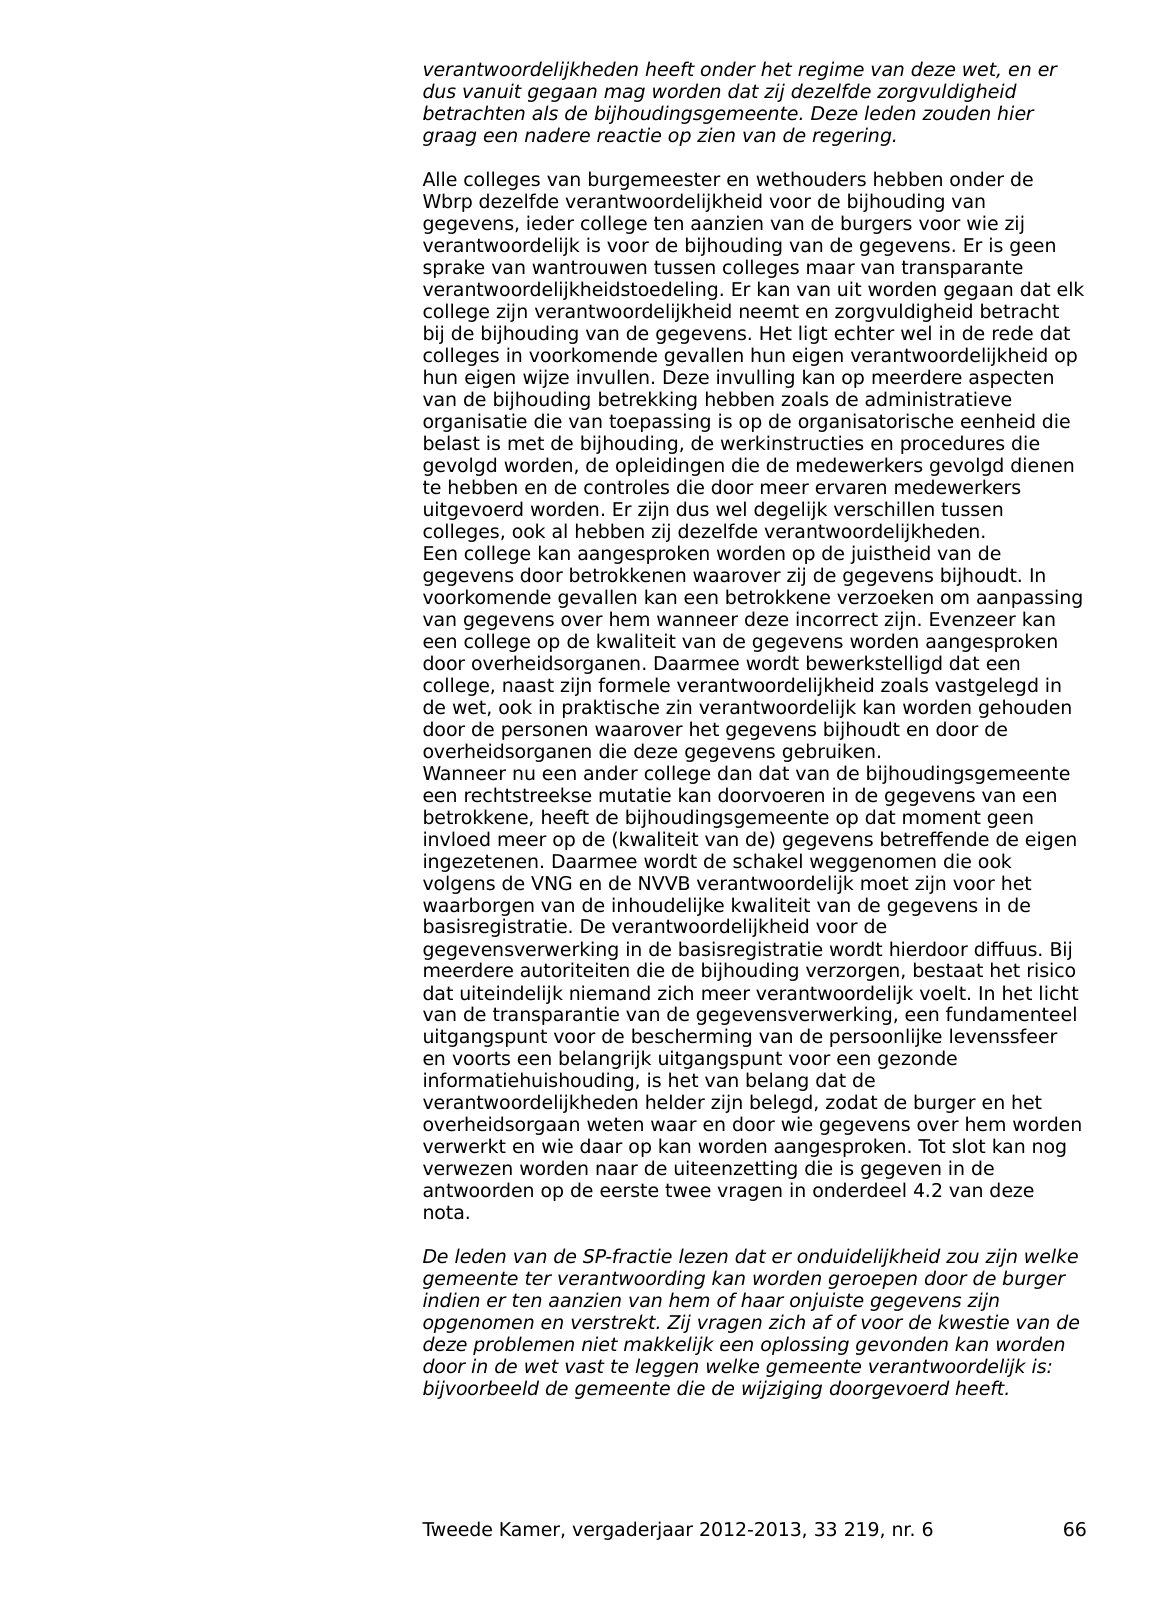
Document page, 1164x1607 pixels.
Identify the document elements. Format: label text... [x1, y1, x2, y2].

text Wanneer nu een ander college dan dat van de bijhoudingsgemeente een rechtstreekse mutatie kan doorvoeren in de gegevens van een betrokkene, heeft de bijhoudingsgemeente op dat moment geen invloed meer op de (kwaliteit van de) gegevens betreffende de eigen ingezetenen. Daarmee wordt de schakel weggenomen die ook volgens de VNG en de NVVB verantwoordelijk moet zijn voor het waarborgen van de inhoudelijke kwaliteit van de gegevens in de basisregistratie. De verantwoordelijkheid voor de gegevensverwerking in de basisregistratie wordt hierdoor diffuus. Bij meerdere autoriteiten die de bijhouding verzorgen, bestaat het risico dat uiteindelijk niemand zich meer verantwoordelijk voelt. In het licht van de transparantie van de gegevensverwerking, een fundamenteel uitgangspunt voor de bescherming van de persoonlijke levenssfeer en voorts een belangrijk uitgangspunt voor een gezonde informatiehuishouding, is het van belang dat de verantwoordelijkheden helder zijn belegd, zodat de burger en het overheidsorgaan weten waar en door wie gegevens over hem worden verwerkt en wie daar op kan worden aangesproken. Tot slot kan nog verwezen worden naar de uiteenzetting die is gegeven in de antwoorden op de eerste twee vragen in onderdeel 4.2 van deze nota. [422, 763, 1087, 1224]
text Alle colleges van burgemeester en wethouders hebben onder de Wbrp dezelfde verantwoordelijkheid voor de bijhouding van gegevens, ieder college ten aanzien van de burgers voor wie zij verantwoordelijk is voor de bijhouding van de gegevens. Er is geen sprake van wantrouwen tussen colleges maar van transparante verantwoordelijkheidstoedeling. Er kan van uit worden gegaan dat elk college zijn verantwoordelijkheid neemt en zorgvuldigheid betracht bij de bijhouding van de gegevens. Het ligt echter wel in de rede dat colleges in voorkomende gevallen hun eigen verantwoordelijkheid op hun eigen wijze invullen. Deze invulling kan op meerdere aspecten van de bijhouding betrekking hebben zoals de administratieve organisatie die van toepassing is op de organisatorische eenheid die belast is met de bijhouding, de werkinstructies en procedures die gevolgd worden, de opleidingen die de medewerkers gevolgd dienen te hebben en de controles die door meer ervaren medewerkers uitgevoerd worden. Er zijn dus wel degelijk verschillen tussen colleges, ook al hebben zij dezelfde verantwoordelijkheden. [422, 169, 1087, 543]
text Een college kan aangesproken worden op de juistheid van de gegevens door betrokkenen waarover zij de gegevens bijhoudt. In voorkomende gevallen kan een betrokkene verzoeken om aanpassing van gegevens over hem wanneer deze incorrect zijn. Evenzeer kan een college op de kwaliteit van de gegevens worden aangesproken door overheidsorganen. Daarmee wordt bewerkstelligd dat een college, naast zijn formele verantwoordelijkheid zoals vastgelegd in de wet, ook in praktische zin verantwoordelijk kan worden gehouden door de personen waarover het gegevens bijhoudt en door de overheidsorganen die deze gegevens gebruiken. [422, 543, 1087, 763]
text De leden van de SP-fractie lezen dat er onduidelijkheid zou zijn welke gemeente ter verantwoording kan worden geroepen door de burger indien er ten aanzien van hem of haar onjuiste gegevens zijn opgenomen en verstrekt. Zij vragen zich af of voor de kwestie van de deze problemen niet makkelijk een oplossing gevonden kan worden door in de wet vast te leggen welke gemeente verantwoordelijk is: bijvoorbeeld de gemeente die de wijziging doorgevoerd heeft. [422, 1246, 1087, 1400]
text verantwoordelijkheden heeft onder het regime van deze wet, en er dus vanuit gegaan mag worden dat zij dezelfde zorgvuldigheid betrachten als de bijhoudingsgemeente. Deze leden zouden hier graag een nadere reactie op zien van de regering. [422, 59, 1087, 147]
